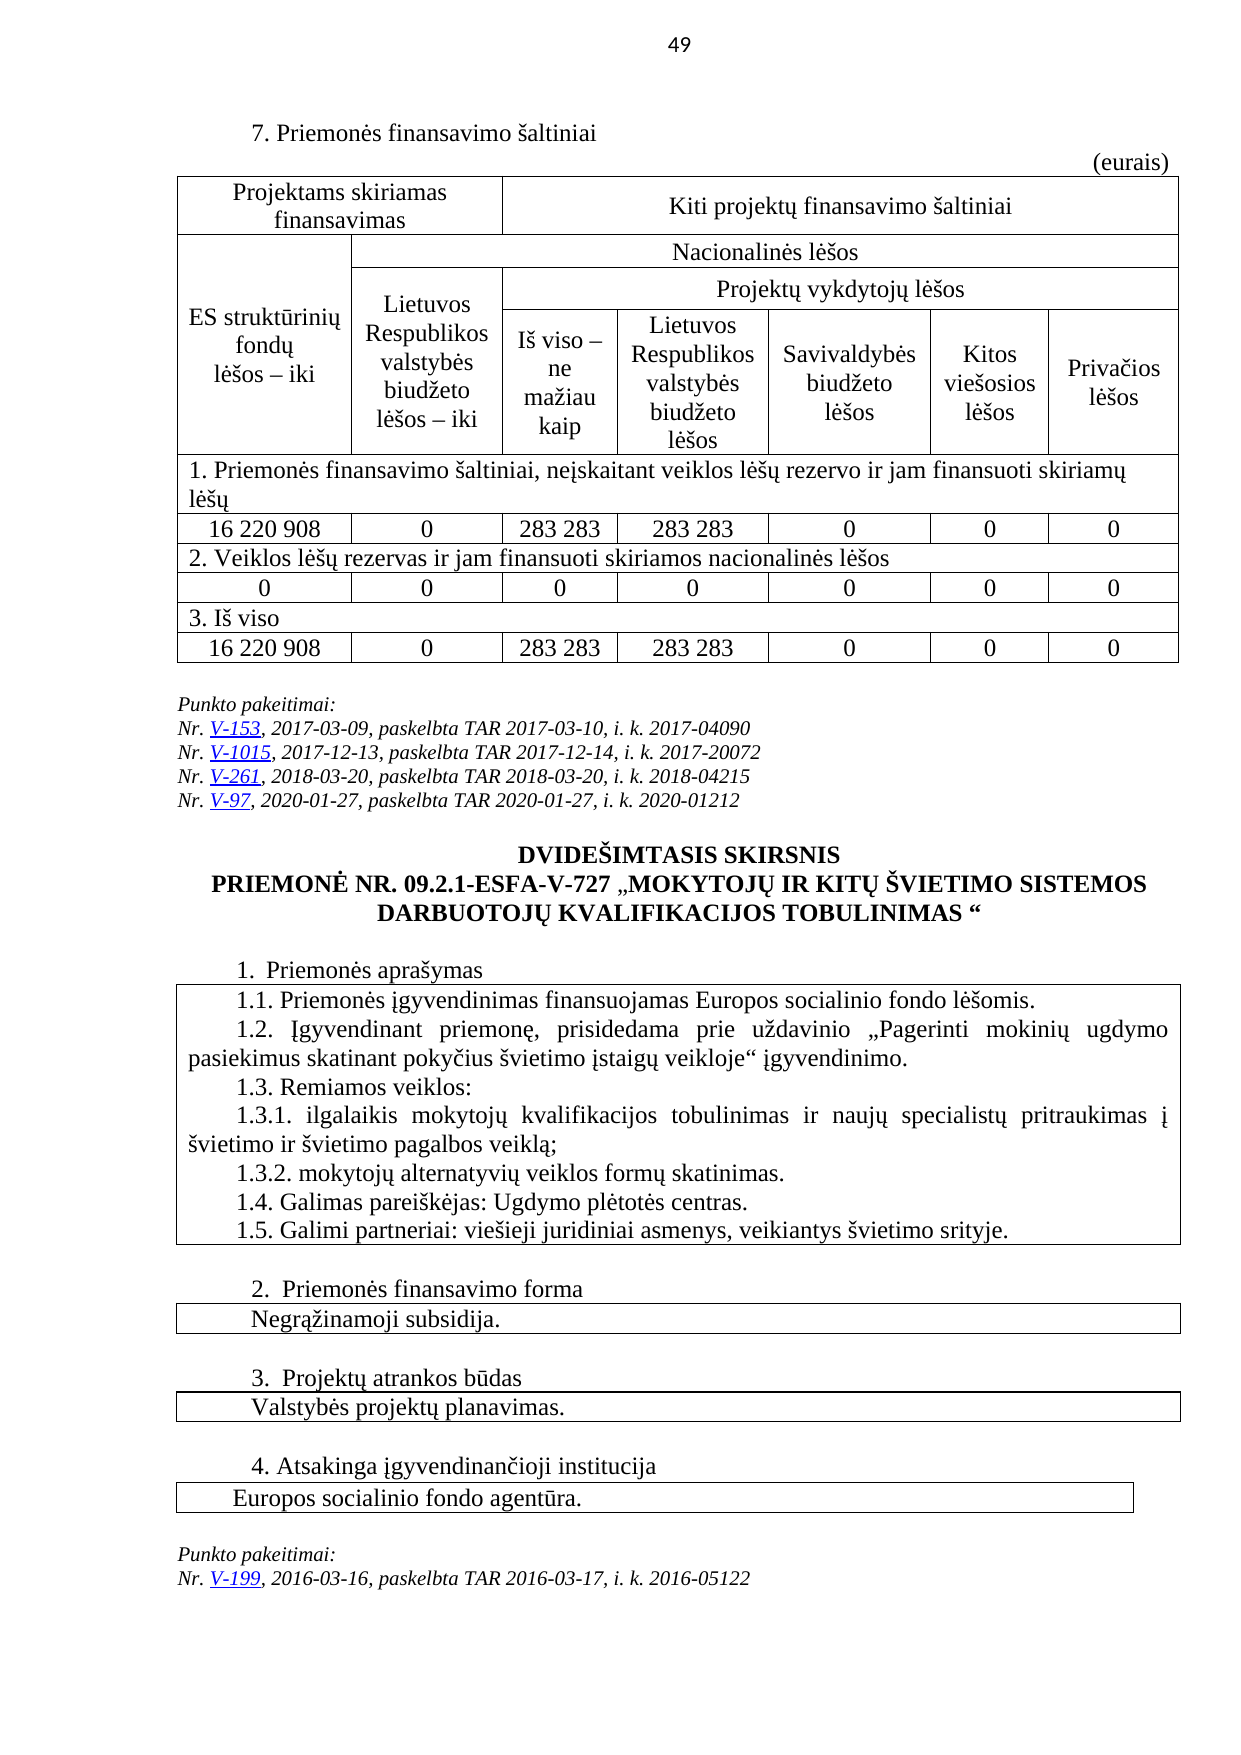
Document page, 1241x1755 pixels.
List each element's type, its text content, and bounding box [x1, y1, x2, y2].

text (eurais) [177, 147, 1181, 176]
table_cell 16 220 908 [178, 514, 351, 542]
text Nr. V-97, 2020-01-27, paskelbta TAR 2020-01-27, i. k. 2020-01212 [177, 788, 1181, 812]
table_cell 283 283 [618, 514, 768, 542]
table_cell 0 [931, 633, 1048, 662]
text Nr. V-1015, 2017-12-13, paskelbta TAR 2017-12-14, i. k. 2017-20072 [177, 739, 1181, 764]
table_cell 1.2. Įgyvendinant priemonę, prisidedama prie uždavinio „Pagerinti mokinių ugdymo pasiekimus skatinant pokyčius švietimo įstaigų veikloje“ įgyvendinimo. [177, 1014, 1180, 1072]
table_cell 2. Veiklos lėšų rezervas ir jam finansuoti skiriamos nacionalinės lėšos [178, 544, 1178, 572]
table_header Kiti projektų finansavimo šaltiniai [503, 177, 1178, 234]
table_cell 0 [352, 514, 502, 542]
table_cell Nacionalinės lėšos [352, 235, 1178, 267]
table_cell 283 283 [503, 514, 617, 542]
table_cell Iš viso – ne mažiau kaip [503, 310, 617, 454]
table_cell 0 [1049, 514, 1178, 542]
text 4. Atsakinga įgyvendinančioji institucija [251, 1451, 1181, 1480]
text Nr. V-153, 2017-03-09, paskelbta TAR 2017-03-10, i. k. 2017-04090 [177, 716, 1181, 739]
table_cell 0 [1049, 573, 1178, 602]
table_cell ES struktūrinių fondų lėšos – iki [178, 235, 351, 454]
table_cell 0 [178, 573, 351, 602]
table_cell 1.4. Galimas pareiškėjas: Ugdymo plėtotės centras. [177, 1187, 1180, 1215]
text Nr. V-261, 2018-03-20, paskelbta TAR 2018-03-20, i. k. 2018-04215 [177, 764, 1181, 788]
text Punkto pakeitimai: [177, 1542, 1181, 1566]
table_cell 0 [769, 633, 930, 662]
table_header Negrąžinamoji subsidija. [177, 1304, 1180, 1333]
table_cell 0 [931, 514, 1048, 542]
text 1. Priemonės aprašymas [236, 956, 1181, 984]
table_cell Lietuvos Respublikos valstybės biudžeto lėšos [618, 310, 768, 454]
table_cell 1.3. Remiamos veiklos: 1.3.1. ilgalaikis mokytojų kvalifikacijos tobulinimas ir naujų specialistų pritraukimas į švietimo ir švietimo pagalbos veiklą; 1.3.2. mokytojų alternatyvių veiklos formų skatinimas. [177, 1072, 1180, 1187]
table_header Valstybės projektų planavimas. [177, 1393, 1180, 1421]
table_cell 1.5. Galimi partneriai: viešieji juridiniai asmenys, veikiantys švietimo srityje. [177, 1215, 1180, 1244]
text PRIEMONĖ NR. 09.2.1-ESFA-V-727 „MOKYTOJŲ IR KITŲ ŠVIETIMO SISTEMOS DARBUOTOJŲ KVALIFIKACIJOS TOBULINIMAS “ [177, 869, 1181, 927]
table_cell 0 [352, 573, 502, 602]
table_cell 0 [352, 633, 502, 662]
text 3. Projektų atrankos būdas [251, 1363, 1181, 1391]
text DVIDEŠIMTASIS SKIRSNIS [177, 841, 1181, 869]
table_cell 3. Iš viso [178, 603, 1178, 632]
text Nr. V-199, 2016-03-16, paskelbta TAR 2016-03-17, i. k. 2016-05122 [177, 1566, 1181, 1590]
table_cell 0 [769, 573, 930, 602]
table_header Europos socialinio fondo agentūra. [177, 1483, 1133, 1512]
table_cell 1. Priemonės finansavimo šaltiniai, neįskaitant veiklos lėšų rezervo ir jam finansuoti skiriamų lėšų [178, 455, 1178, 513]
text Punkto pakeitimai: [177, 691, 1181, 716]
table_cell Projektų vykdytojų lėšos [503, 268, 1178, 309]
table_cell 0 [769, 514, 930, 542]
table_cell 0 [931, 573, 1048, 602]
table_cell Savivaldybės biudžeto lėšos [769, 310, 930, 454]
table_cell 0 [503, 573, 617, 602]
table_cell Lietuvos Respublikos valstybės biudžeto lėšos – iki [352, 268, 502, 454]
text 2. Priemonės finansavimo forma [251, 1274, 1181, 1303]
table_header Projektams skiriamas finansavimas [178, 177, 502, 234]
table_cell 16 220 908 [178, 633, 351, 662]
text 7. Priemonės finansavimo šaltiniai [251, 118, 1181, 147]
table_cell 283 283 [503, 633, 617, 662]
table_cell Kitos viešosios lėšos [931, 310, 1048, 454]
table_cell Privačios lėšos [1049, 310, 1178, 454]
table_cell 283 283 [618, 633, 768, 662]
table_cell 0 [1049, 633, 1178, 662]
table_header 1.1. Priemonės įgyvendinimas finansuojamas Europos socialinio fondo lėšomis. [177, 985, 1180, 1014]
table_cell 0 [618, 573, 768, 602]
